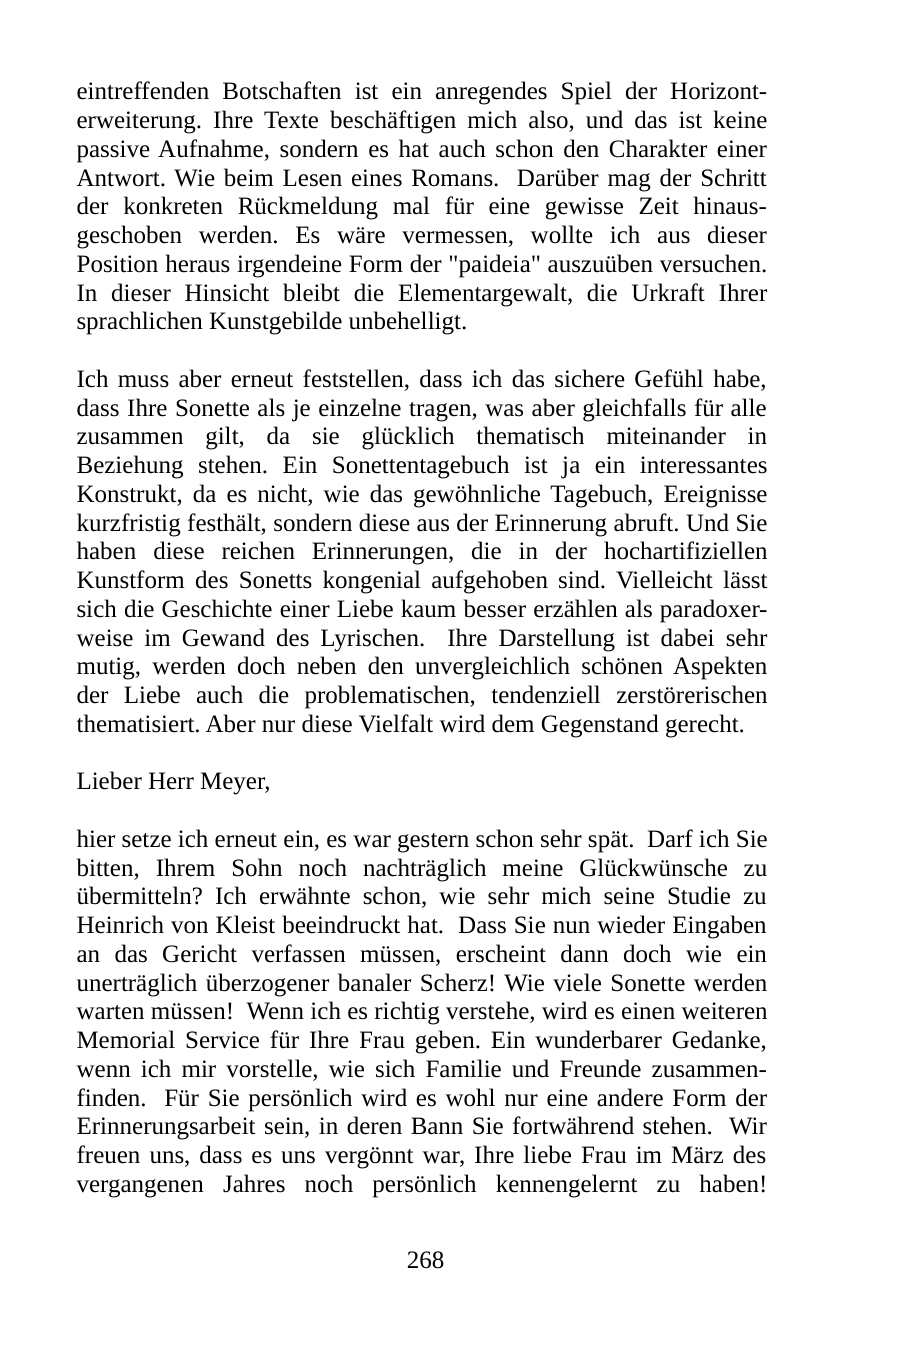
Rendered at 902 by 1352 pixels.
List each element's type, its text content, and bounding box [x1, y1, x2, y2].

text Lieber Herr Meyer, [76, 766, 768, 795]
text Ich muss aber erneut feststellen, dass ich das sichere Gefühl habe, dass Ihre Sonette als je einzelne tragen, was aber gleichfalls für alle zusammen gilt, da sie glücklich thematisch miteinander in Beziehung stehen. Ein Sonettentagebuch ist ja ein interessantes Konstrukt, da es nicht, wie das gewöhnliche Tagebuch, Ereignisse kurzfristig festhält, sondern diese aus der Erinnerung abruft. Und Sie haben diese reichen Erinnerungen, die in der hochartifiziellen Kunstform des Sonetts kongenial aufgehoben sind. Vielleicht lässt sich die Geschichte einer Liebe kaum besser erzählen als paradoxer-weise im Gewand des Lyrischen. Ihre Darstellung ist dabei sehr mutig, werden doch neben den unvergleichlich schönen Aspekten der Liebe auch die problematischen, tendenziell zerstörerischen thematisiert. Aber nur diese Vielfalt wird dem Gegenstand gerecht. [76, 364, 768, 738]
text eintreffenden Botschaften ist ein anregendes Spiel der Horizont-erweiterung. Ihre Texte beschäftigen mich also, und das ist keine passive Aufnahme, sondern es hat auch schon den Charakter einer Antwort. Wie beim Lesen eines Romans. Darüber mag der Schritt der konkreten Rückmeldung mal für eine gewisse Zeit hinaus-geschoben werden. Es wäre vermessen, wollte ich aus dieser Position heraus irgendeine Form der "paideia" auszuüben versuchen. In dieser Hinsicht bleibt die Elementargewalt, die Urkraft Ihrer sprachlichen Kunstgebilde unbehelligt. [76, 76, 768, 335]
text hier setze ich erneut ein, es war gestern schon sehr spät. Darf ich Sie bitten, Ihrem Sohn noch nachträglich meine Glückwünsche zu übermitteln? Ich erwähnte schon, wie sehr mich seine Studie zu Heinrich von Kleist beeindruckt hat. Dass Sie nun wieder Eingaben an das Gericht verfassen müssen, erscheint dann doch wie ein unerträglich überzogener banaler Scherz! Wie viele Sonette werden warten müssen! Wenn ich es richtig verstehe, wird es einen weiteren Memorial Service für Ihre Frau geben. Ein wunderbarer Gedanke, wenn ich mir vorstelle, wie sich Familie und Freunde zusammen-finden. Für Sie persönlich wird es wohl nur eine andere Form der Erinnerungsarbeit sein, in deren Bann Sie fortwährend stehen. Wir freuen uns, dass es uns vergönnt war, Ihre liebe Frau im März des vergangenen Jahres noch persönlich kennengelernt zu haben! [76, 824, 768, 1198]
